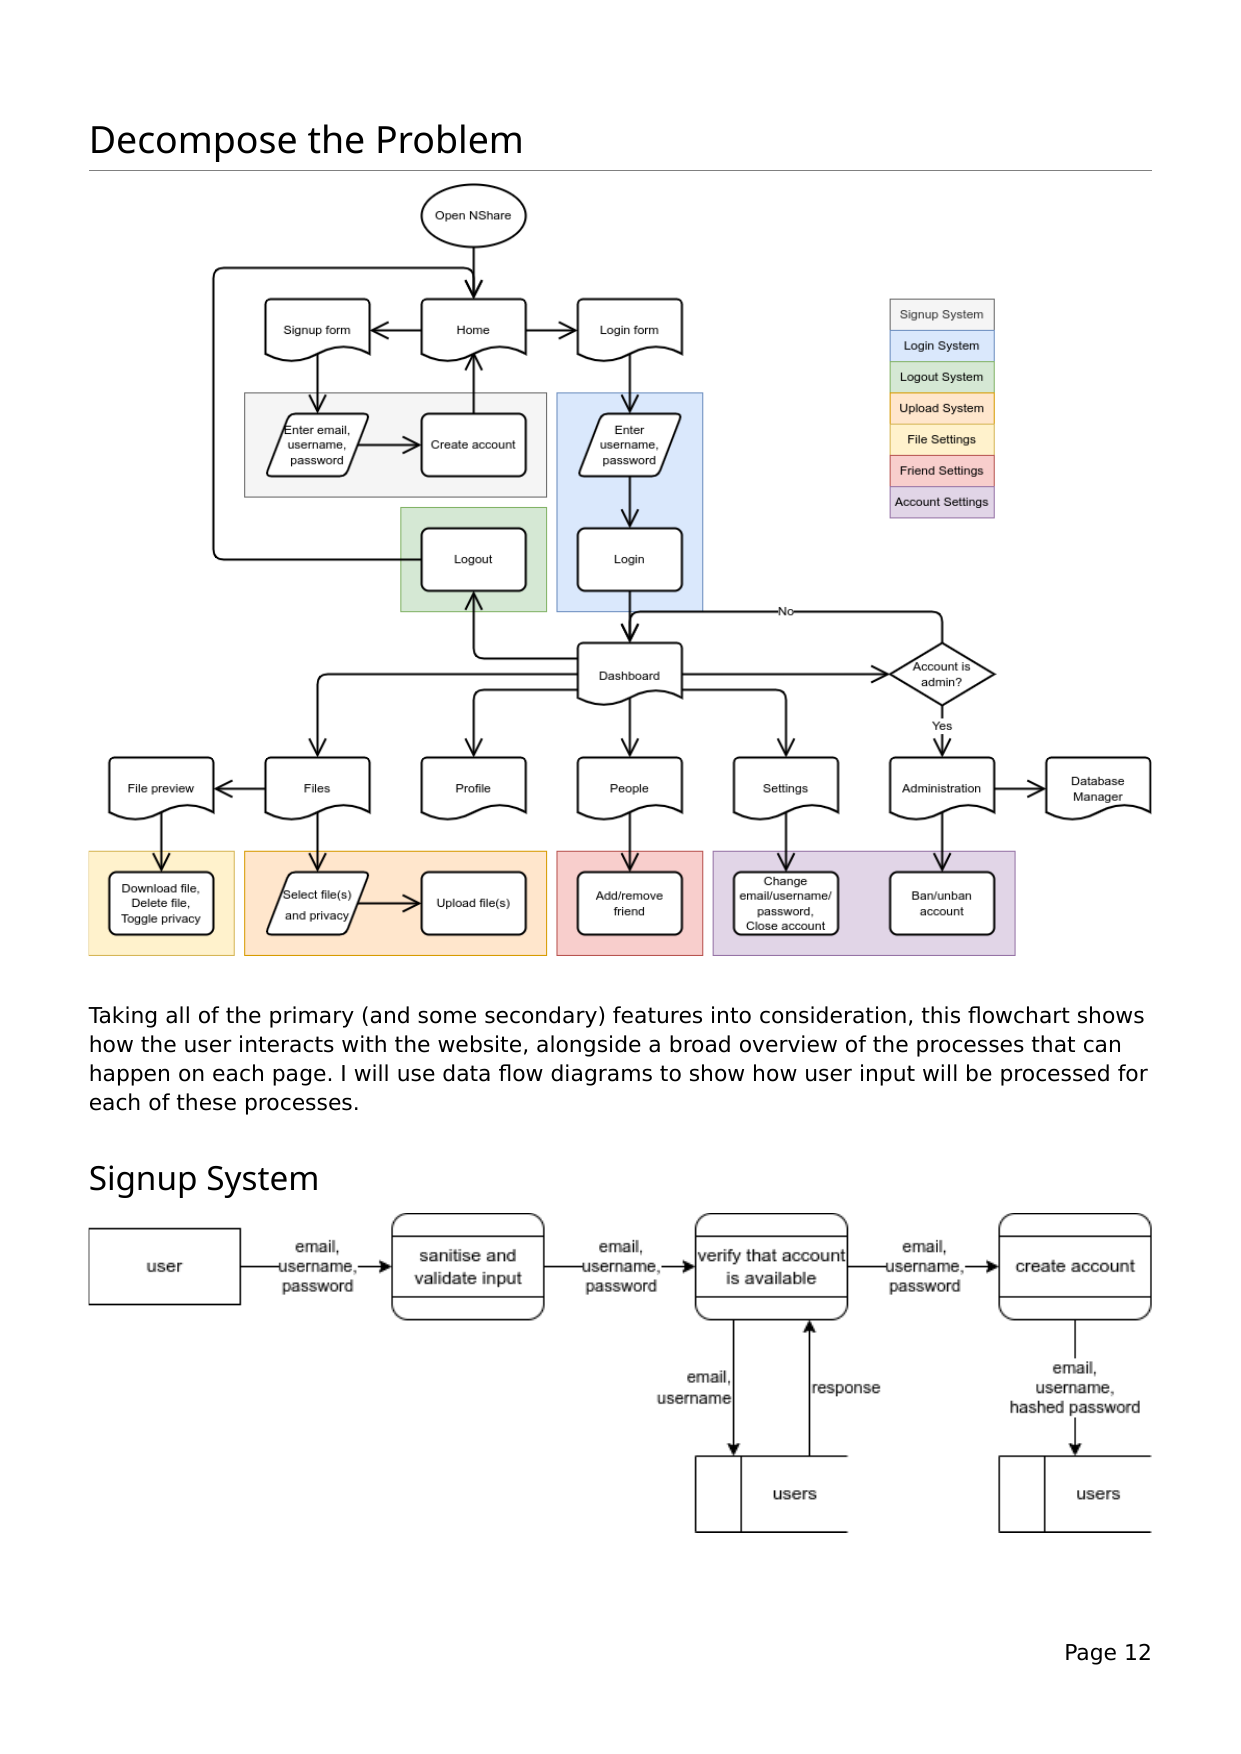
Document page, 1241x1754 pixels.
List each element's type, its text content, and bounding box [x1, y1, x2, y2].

subtitle Signup System [88, 1155, 1152, 1201]
picture [88, 1213, 1152, 1533]
subtitle Decompose the Problem [88, 113, 1152, 171]
text Taking all of the primary (and some secondary) features into consideration, this flowchart shows how the user interacts with the website, alongside a broad overview of the processes that can happen on each page. I will use data flow diagrams to show how user input will be processed for each of these processes. [88, 1003, 1152, 1116]
picture [88, 183, 1152, 956]
